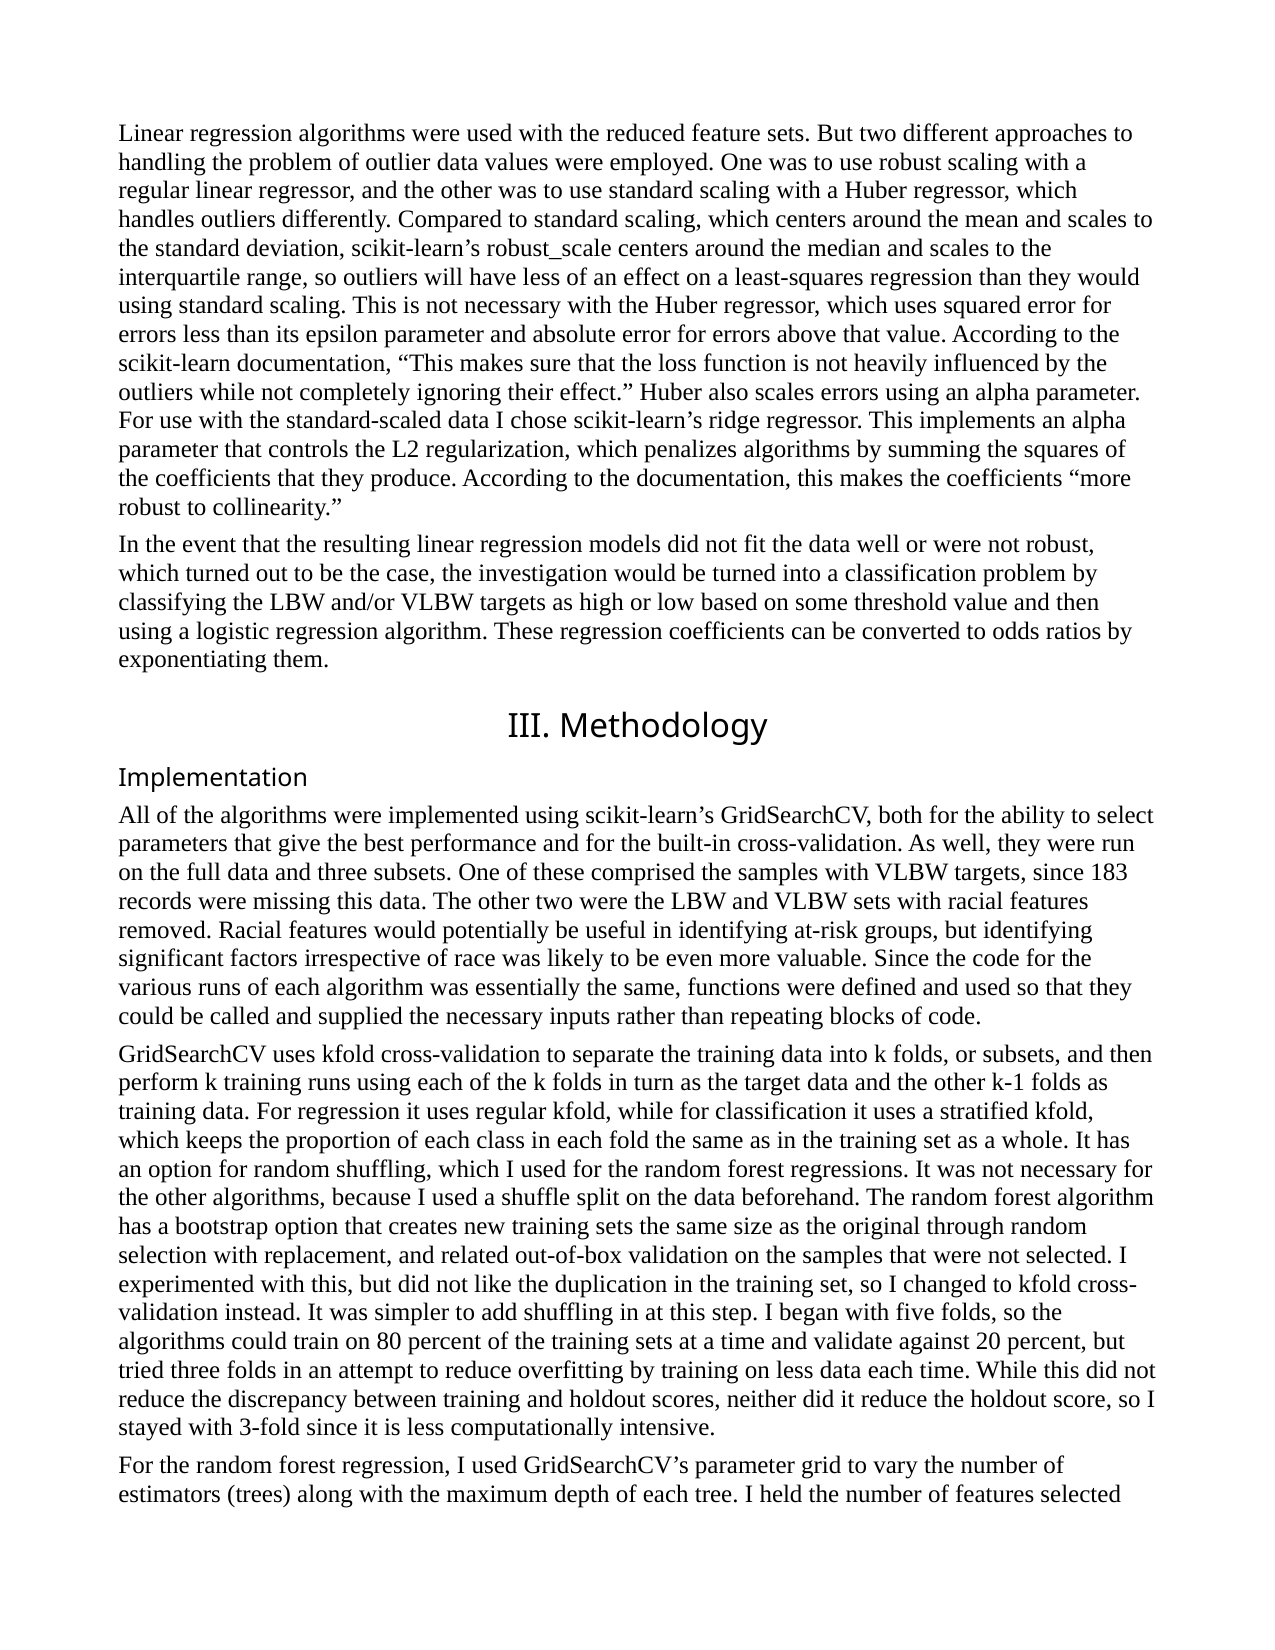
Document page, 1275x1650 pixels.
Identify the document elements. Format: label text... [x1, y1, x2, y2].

text In the event that the resulting linear regression models did not fit the data well or were not robust, which turned out to be the case, the investigation would be turned into a classification problem by classifying the LBW and/or VLBW targets as high or low based on some threshold value and then using a logistic regression algorithm. These regression coefficients can be converted to odds ratios by exponentiating them. [118, 529, 1157, 673]
text All of the algorithms were implemented using scikit-learn’s GridSearchCV, both for the ability to select parameters that give the best performance and for the built-in cross-validation. As well, they were run on the full data and three subsets. One of these comprised the samples with VLBW targets, since 183 records were missing this data. The other two were the LBW and VLBW sets with racial features removed. Racial features would potentially be useful in identifying at-risk groups, but identifying significant factors irrespective of race was likely to be even more valuable. Since the code for the various runs of each algorithm was essentially the same, functions were defined and used so that they could be called and supplied the necessary inputs rather than repeating blocks of code. [118, 800, 1157, 1030]
text Implementation [118, 759, 1157, 794]
text Linear regression algorithms were used with the reduced feature sets. But two different approaches to handling the problem of outlier data values were employed. One was to use robust scaling with a regular linear regressor, and the other was to use standard scaling with a Huber regressor, which handles outliers differently. Compared to standard scaling, which centers around the mean and scales to the standard deviation, scikit-learn’s robust_scale centers around the median and scales to the interquartile range, so outliers will have less of an effect on a least-squares regression than they would using standard scaling. This is not necessary with the Huber regressor, which uses squared error for errors less than its epsilon parameter and absolute error for errors above that value. According to the scikit-learn documentation, “This makes sure that the loss function is not heavily influenced by the outliers while not completely ignoring their effect.” Huber also scales errors using an alpha parameter. For use with the standard-scaled data I chose scikit-learn’s ridge regressor. This implements an alpha parameter that controls the L2 regularization, which penalizes algorithms by summing the squares of the coefficients that they produce. According to the documentation, this makes the coefficients “more robust to collinearity.” [118, 118, 1157, 521]
text GridSearchCV uses kfold cross-validation to separate the training data into k folds, or subsets, and then perform k training runs using each of the k folds in turn as the target data and the other k-1 folds as training data. For regression it uses regular kfold, while for classification it uses a stratified kfold, which keeps the proportion of each class in each fold the same as in the training set as a whole. It has an option for random shuffling, which I used for the random forest regressions. It was not necessary for the other algorithms, because I used a shuffle split on the data beforehand. The random forest algorithm has a bootstrap option that creates new training sets the same size as the original through random selection with replacement, and related out-of-box validation on the samples that were not selected. I experimented with this, but did not like the duplication in the training set, so I changed to kfold cross-validation instead. It was simpler to add shuffling in at this step. I began with five folds, so the algorithms could train on 80 percent of the training sets at a time and validate against 20 percent, but tried three folds in an attempt to reduce overfitting by training on less data each time. While this did not reduce the discrepancy between training and holdout scores, neither did it reduce the holdout score, so I stayed with 3-fold since it is less computationally intensive. [118, 1039, 1157, 1441]
text III. Methodology [118, 702, 1157, 747]
text For the random forest regression, I used GridSearchCV’s parameter grid to vary the number of estimators (trees) along with the maximum depth of each tree. I held the number of features selected [118, 1450, 1157, 1508]
